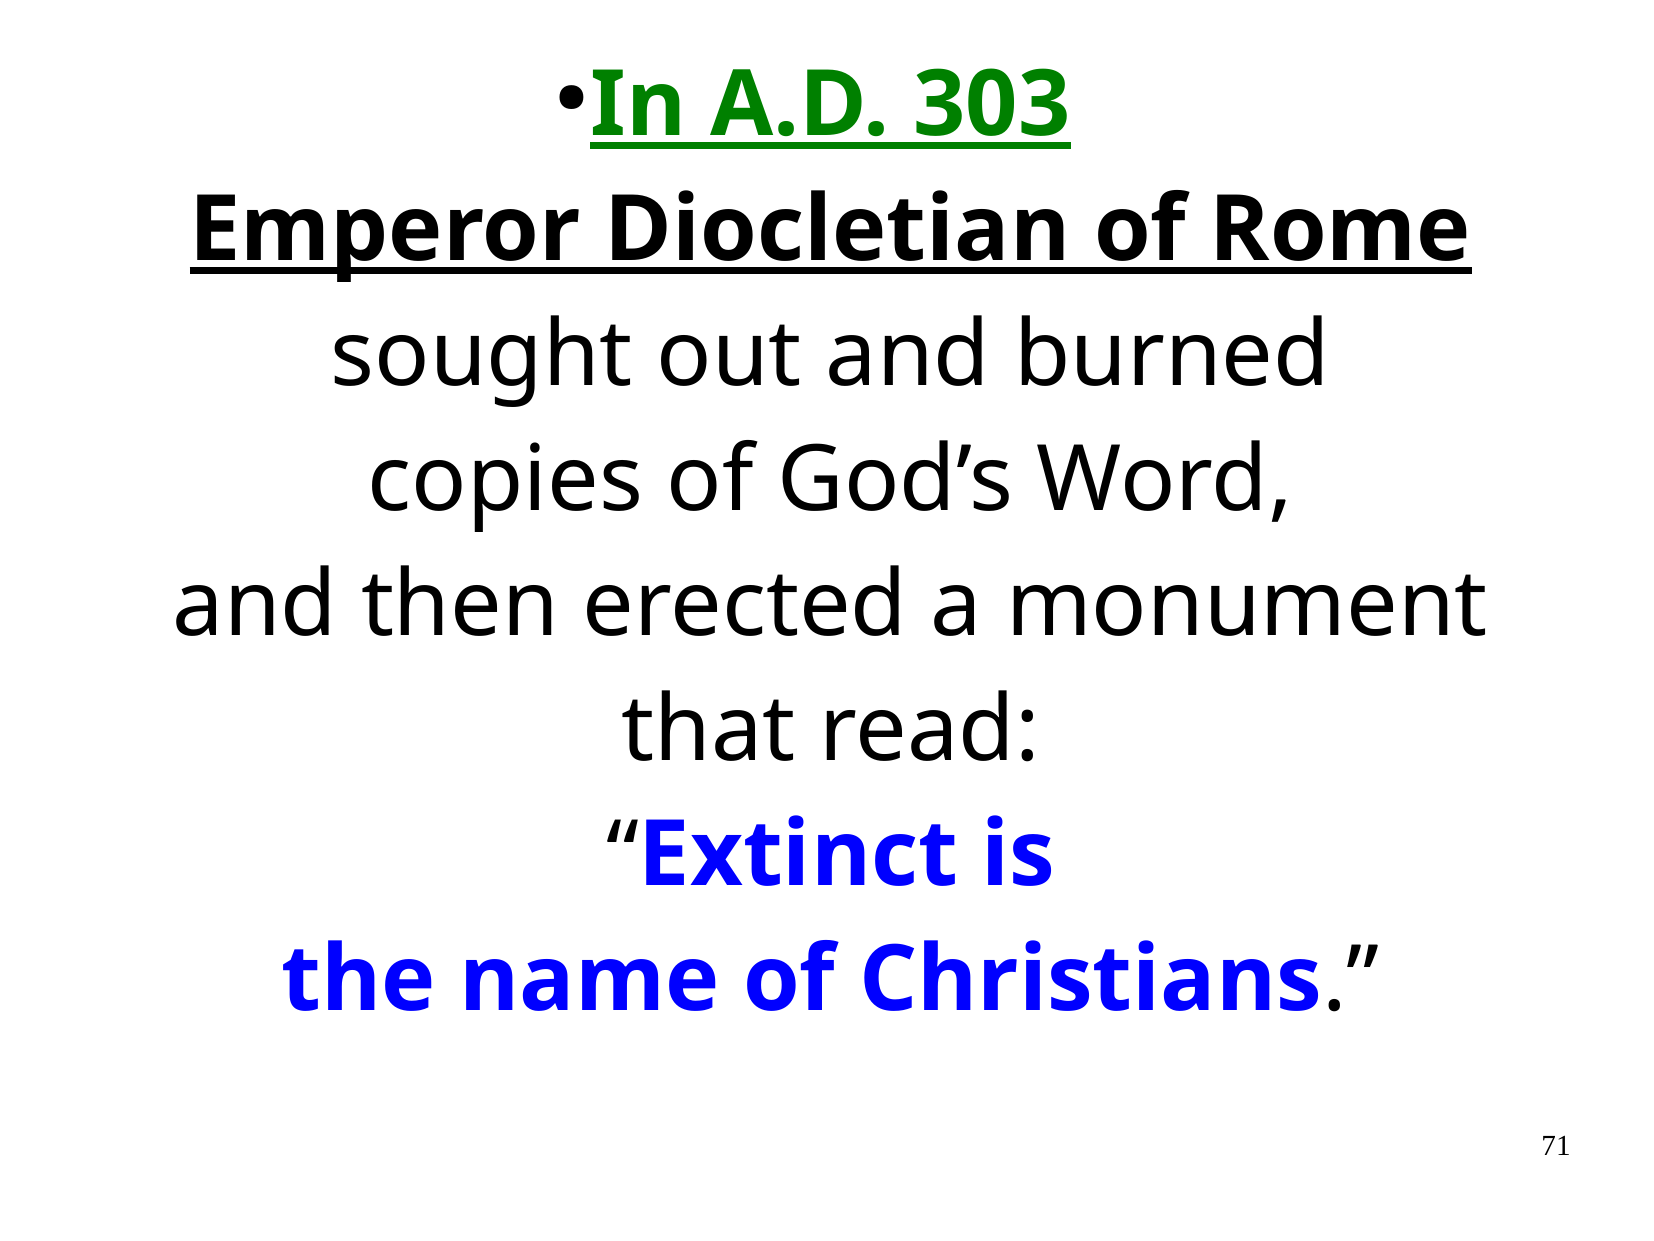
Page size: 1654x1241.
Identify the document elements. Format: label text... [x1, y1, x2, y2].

list In A.D. 303 Emperor Diocletian of Rome sought out and burned copies of God’s Word, and then erected a monument that read: “Extinct is the name of Christians.” [37, 37, 1613, 1238]
